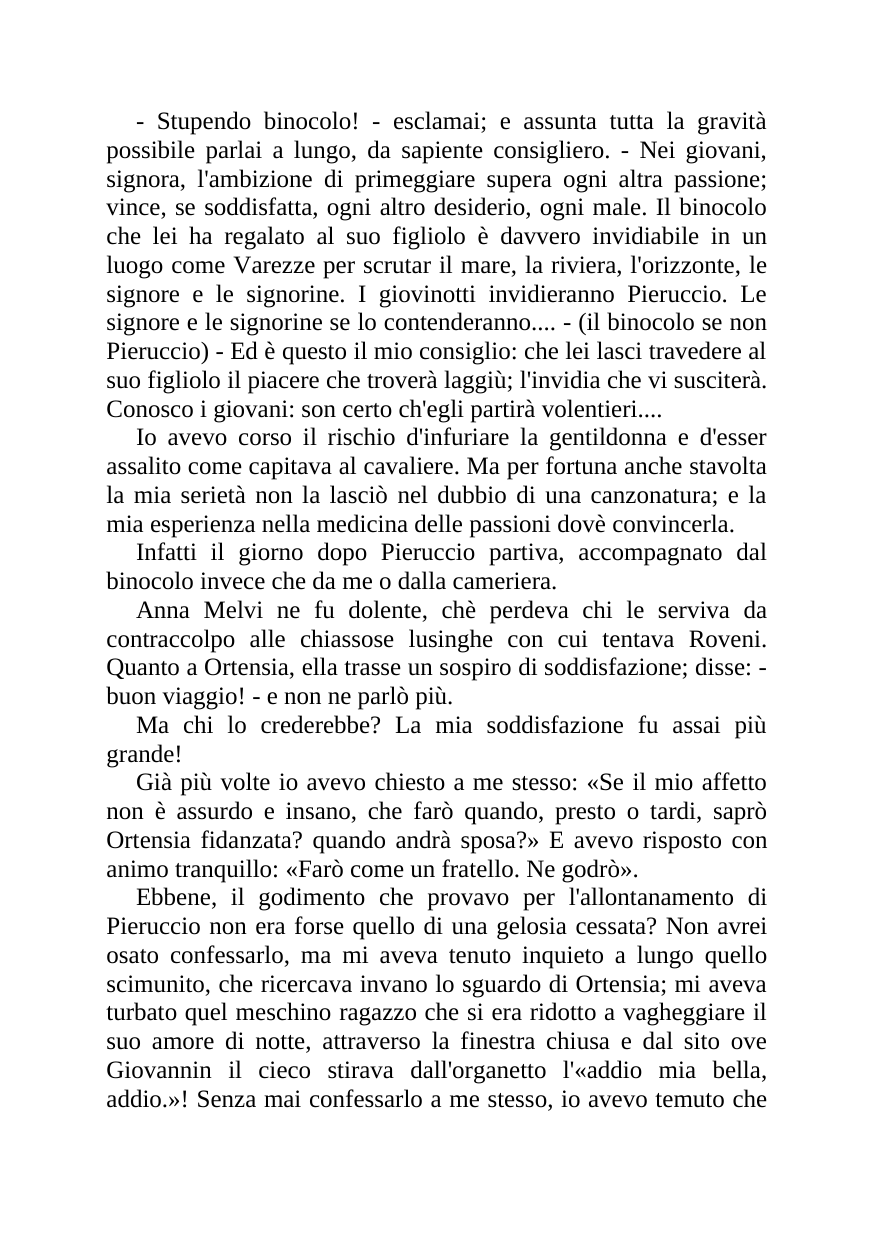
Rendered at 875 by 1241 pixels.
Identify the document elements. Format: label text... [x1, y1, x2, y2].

text - Stupendo binocolo! - esclamai; e assunta tutta la gravità possibile parlai a lungo, da sapiente consigliero. - Nei giovani, signora, l'ambizione di primeggiare supera ogni altra passione; vince, se soddisfatta, ogni altro desiderio, ogni male. Il binocolo che lei ha regalato al suo figliolo è davvero invidiabile in un luogo come Varezze per scrutar il mare, la riviera, l'orizzonte, le signore e le signorine. I giovinotti invidieranno Pieruccio. Le signore e le signorine se lo contenderanno.... - (il binocolo se non Pieruccio) - Ed è questo il mio consiglio: che lei lasci travedere al suo figliolo il piacere che troverà laggiù; l'invidia che vi susciterà. Conosco i giovani: son certo ch'egli partirà volentieri.... [106, 106, 768, 422]
text Io avevo corso il rischio d'infuriare la gentildonna e d'esser assalito come capitava al cavaliere. Ma per fortuna anche stavolta la mia serietà non la lasciò nel dubbio di una canzonatura; e la mia esperienza nella medicina delle passioni dovè convincerla. [106, 422, 768, 537]
text Ma chi lo crederebbe? La mia soddisfazione fu assai più grande! [106, 710, 768, 767]
text Ebbene, il godimento che provavo per l'allontanamento di Pieruccio non era forse quello di una gelosia cessata? Non avrei osato confessarlo, ma mi aveva tenuto inquieto a lungo quello scimunito, che ricercava invano lo sguardo di Ortensia; mi aveva turbato quel meschino ragazzo che si era ridotto a vagheggiare il suo amore di notte, attraverso la finestra chiusa e dal sito ove Giovannin il cieco stirava dall'organetto l'«addio mia bella, addio.»! Senza mai confessarlo a me stesso, io avevo temuto che [106, 882, 768, 1112]
text Già più volte io avevo chiesto a me stesso: «Se il mio affetto non è assurdo e insano, che farò quando, presto o tardi, saprò Ortensia fidanzata? quando andrà sposa?» E avevo risposto con animo tranquillo: «Farò come un fratello. Ne godrò». [106, 767, 768, 882]
text Anna Melvi ne fu dolente, chè perdeva chi le serviva da contraccolpo alle chiassose lusinghe con cui tentava Roveni. Quanto a Ortensia, ella trasse un sospiro di soddisfazione; disse: - buon viaggio! - e non ne parlò più. [106, 595, 768, 710]
text Infatti il giorno dopo Pieruccio partiva, accompagnato dal binocolo invece che da me o dalla cameriera. [106, 537, 768, 595]
